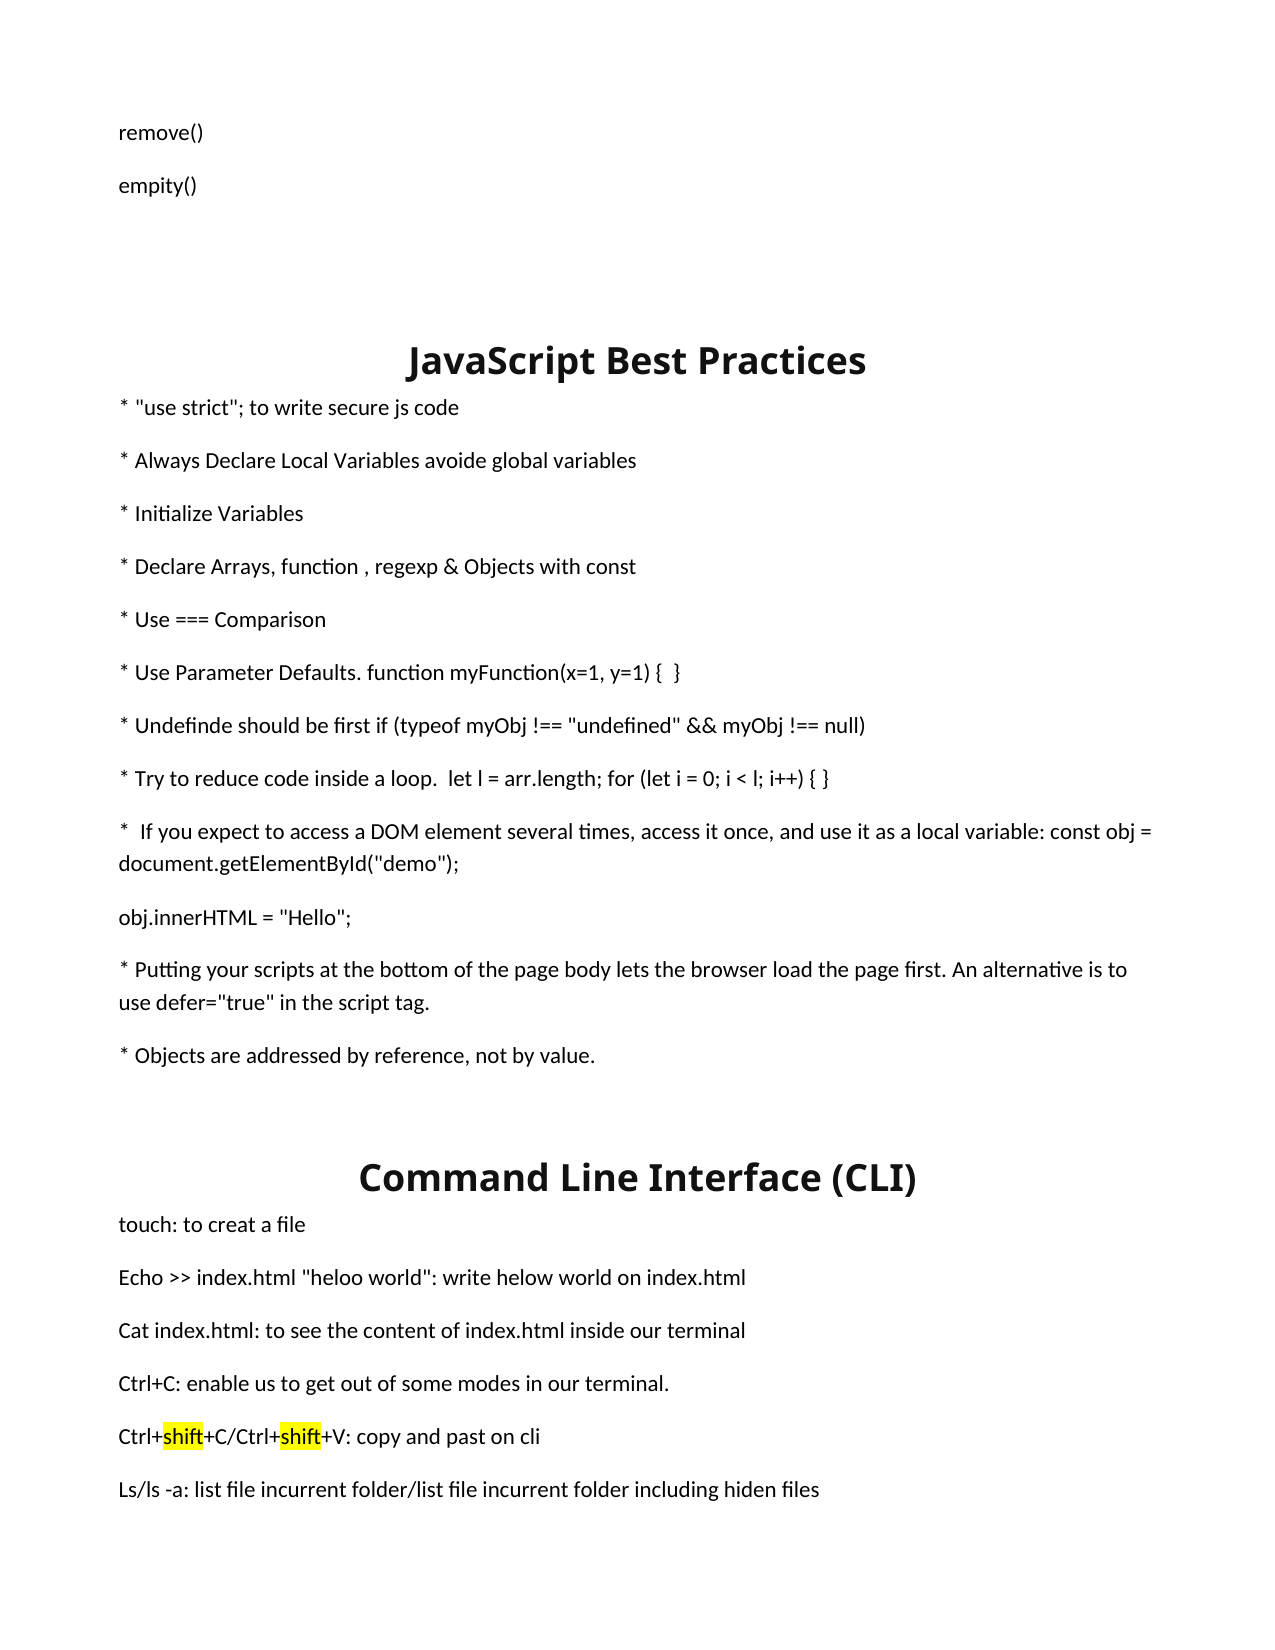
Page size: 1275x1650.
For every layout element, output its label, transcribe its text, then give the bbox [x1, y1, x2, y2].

text * Initialize Variables [118, 499, 1157, 527]
text Ctrl+shift+C/Ctrl+shift+V: copy and past on cli [118, 1422, 1157, 1450]
subtitle JavaScript Best Practices [118, 334, 1157, 386]
text * Try to reduce code inside a loop. let l = arr.length; for (let i = 0; i < l; i++) { } [118, 764, 1157, 792]
text Cat index.html: to see the content of index.html inside our terminal [118, 1316, 1157, 1344]
text * Declare Arrays, function , regexp & Objects with const [118, 552, 1157, 580]
text * Use === Comparison [118, 605, 1157, 633]
text * Always Declare Local Variables avoide global variables [118, 446, 1157, 474]
subtitle Command Line Interface (CLI) [118, 1151, 1157, 1202]
text Echo >> index.html "heloo world": write helow world on index.html [118, 1263, 1157, 1291]
text * Objects are addressed by reference, not by value. [118, 1041, 1157, 1069]
text touch: to creat a file [118, 1210, 1157, 1238]
text remove() [118, 118, 1157, 146]
text empity() [118, 171, 1157, 199]
text * Use Parameter Defaults. function myFunction(x=1, y=1) { } [118, 658, 1157, 686]
text * "use strict"; to write secure js code [118, 393, 1157, 421]
text * Putting your scripts at the bottom of the page body lets the browser load the page first. An alternative is to use defer="true" in the script tag. [118, 956, 1157, 1016]
text Ctrl+C: enable us to get out of some modes in our terminal. [118, 1369, 1157, 1397]
text obj.innerHTML = "Hello"; [118, 903, 1157, 931]
text Ls/ls -a: list file incurrent folder/list file incurrent folder including hiden files [118, 1475, 1157, 1503]
text * If you expect to access a DOM element several times, access it once, and use it as a local variable: const obj = document.getElementById("demo"); [118, 817, 1157, 878]
text * Undefinde should be first if (typeof myObj !== "undefined" && myObj !== null) [118, 711, 1157, 739]
